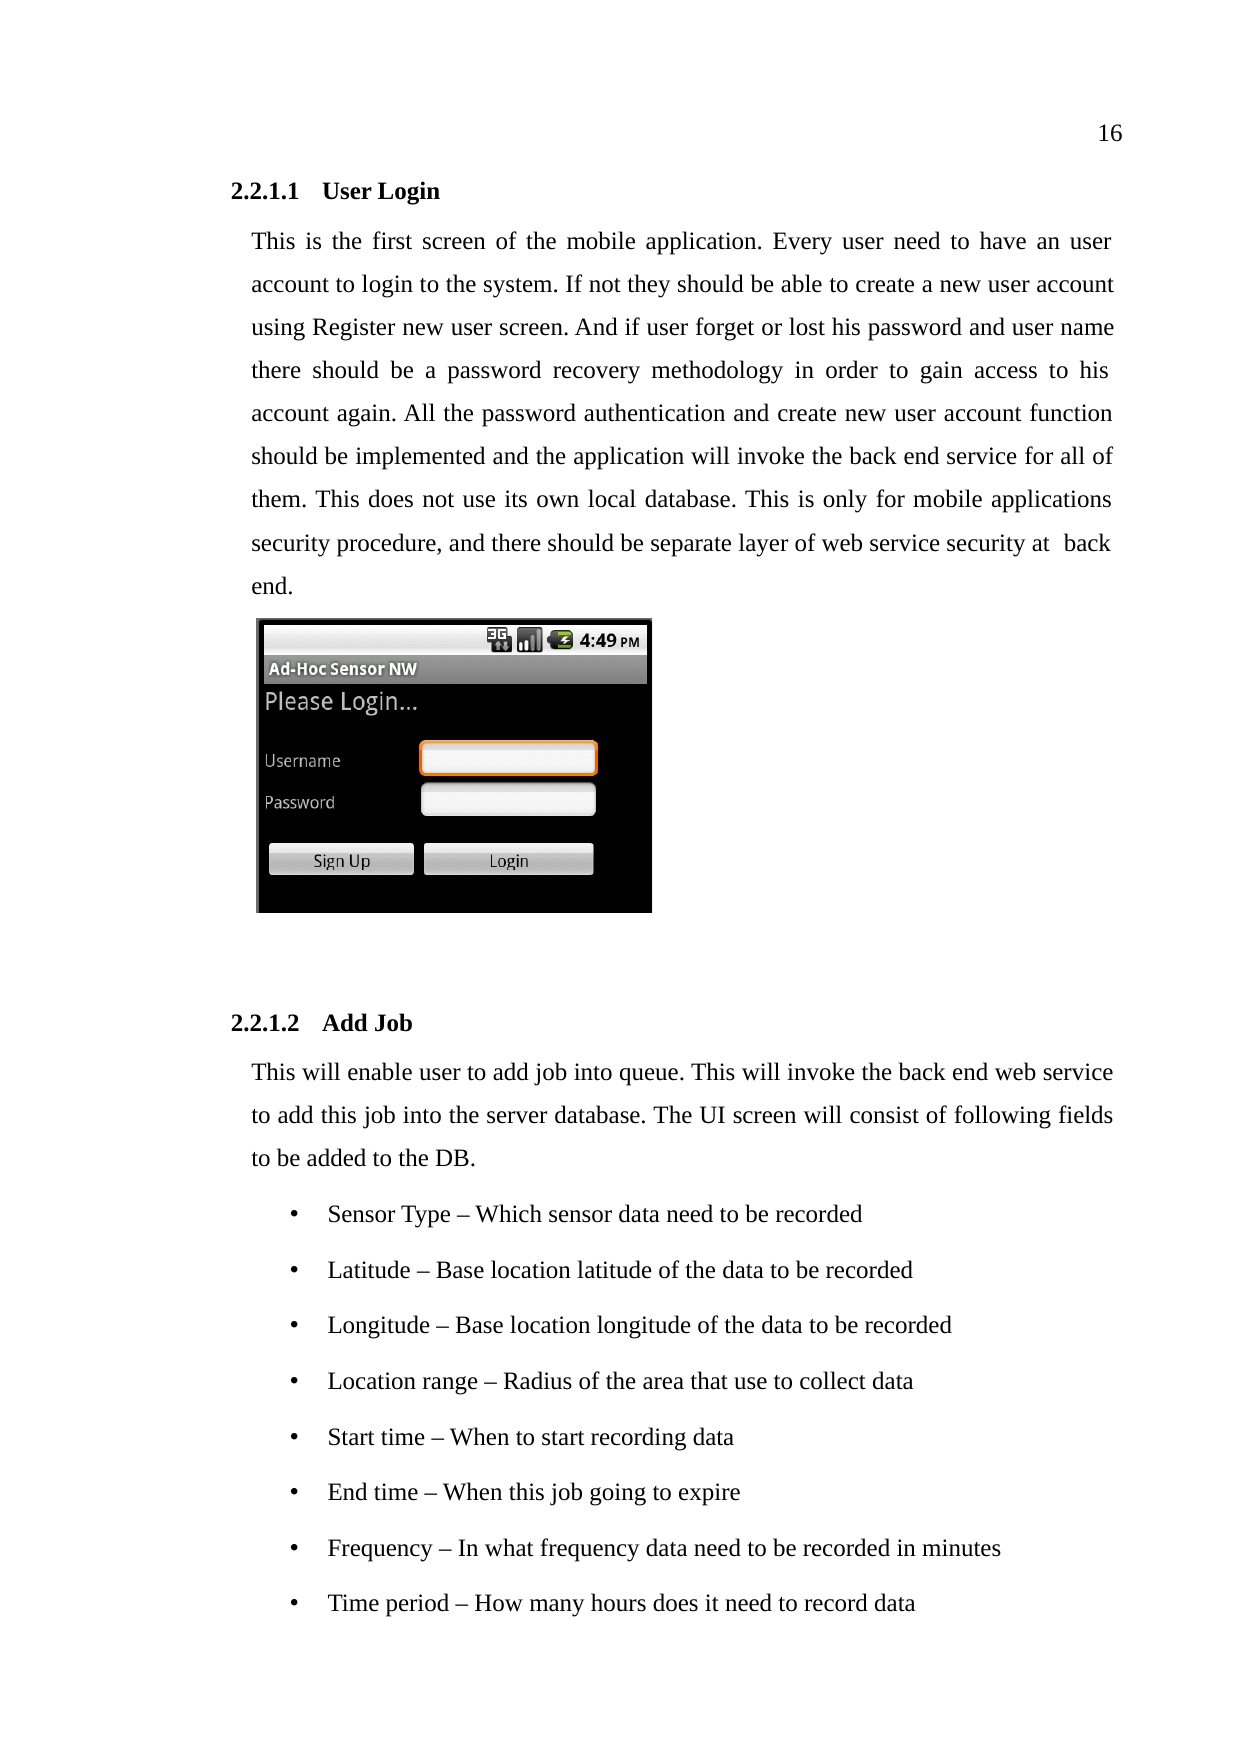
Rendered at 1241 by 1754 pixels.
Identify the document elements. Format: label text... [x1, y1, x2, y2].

list Location range – Radius of the area that use to collect data [290, 1366, 1122, 1395]
list Longitude – Base location longitude of the data to be recorded [290, 1310, 1122, 1339]
list Sensor Type – Which sensor data need to be recorded [290, 1199, 1122, 1228]
list Latitude – Base location latitude of the data to be recorded [290, 1255, 1122, 1283]
list End time – When this job going to expire [290, 1477, 1122, 1506]
text This will enable user to add job into queue. This will invoke the back end web service to add this job into the server database. The UI screen will consist of following fields to be added to the DB. [177, 1057, 1122, 1172]
text This is the first screen of the mobile application. Every user need to have an user account to login to the system. If not they should be able to create a new user account using Register new user screen. And if user forget or lost his password and user name there should be a password recovery methodology in order to gain access to his account again. All the password authentication and create new user account function should be implemented and the application will invoke the back end service for all of them. This does not use its own local database. This is only for mobile applications security procedure, and there should be separate layer of web service security at back end. [177, 226, 1122, 599]
subtitle User Login [224, 176, 1122, 205]
list Start time – When to start recording data [290, 1422, 1122, 1450]
subtitle Add Job [224, 1008, 1122, 1037]
list Frequency – In what frequency data need to be recorded in minutes [290, 1533, 1122, 1562]
list Time period – How many hours does it need to record data [290, 1588, 1122, 1617]
picture [256, 618, 653, 913]
